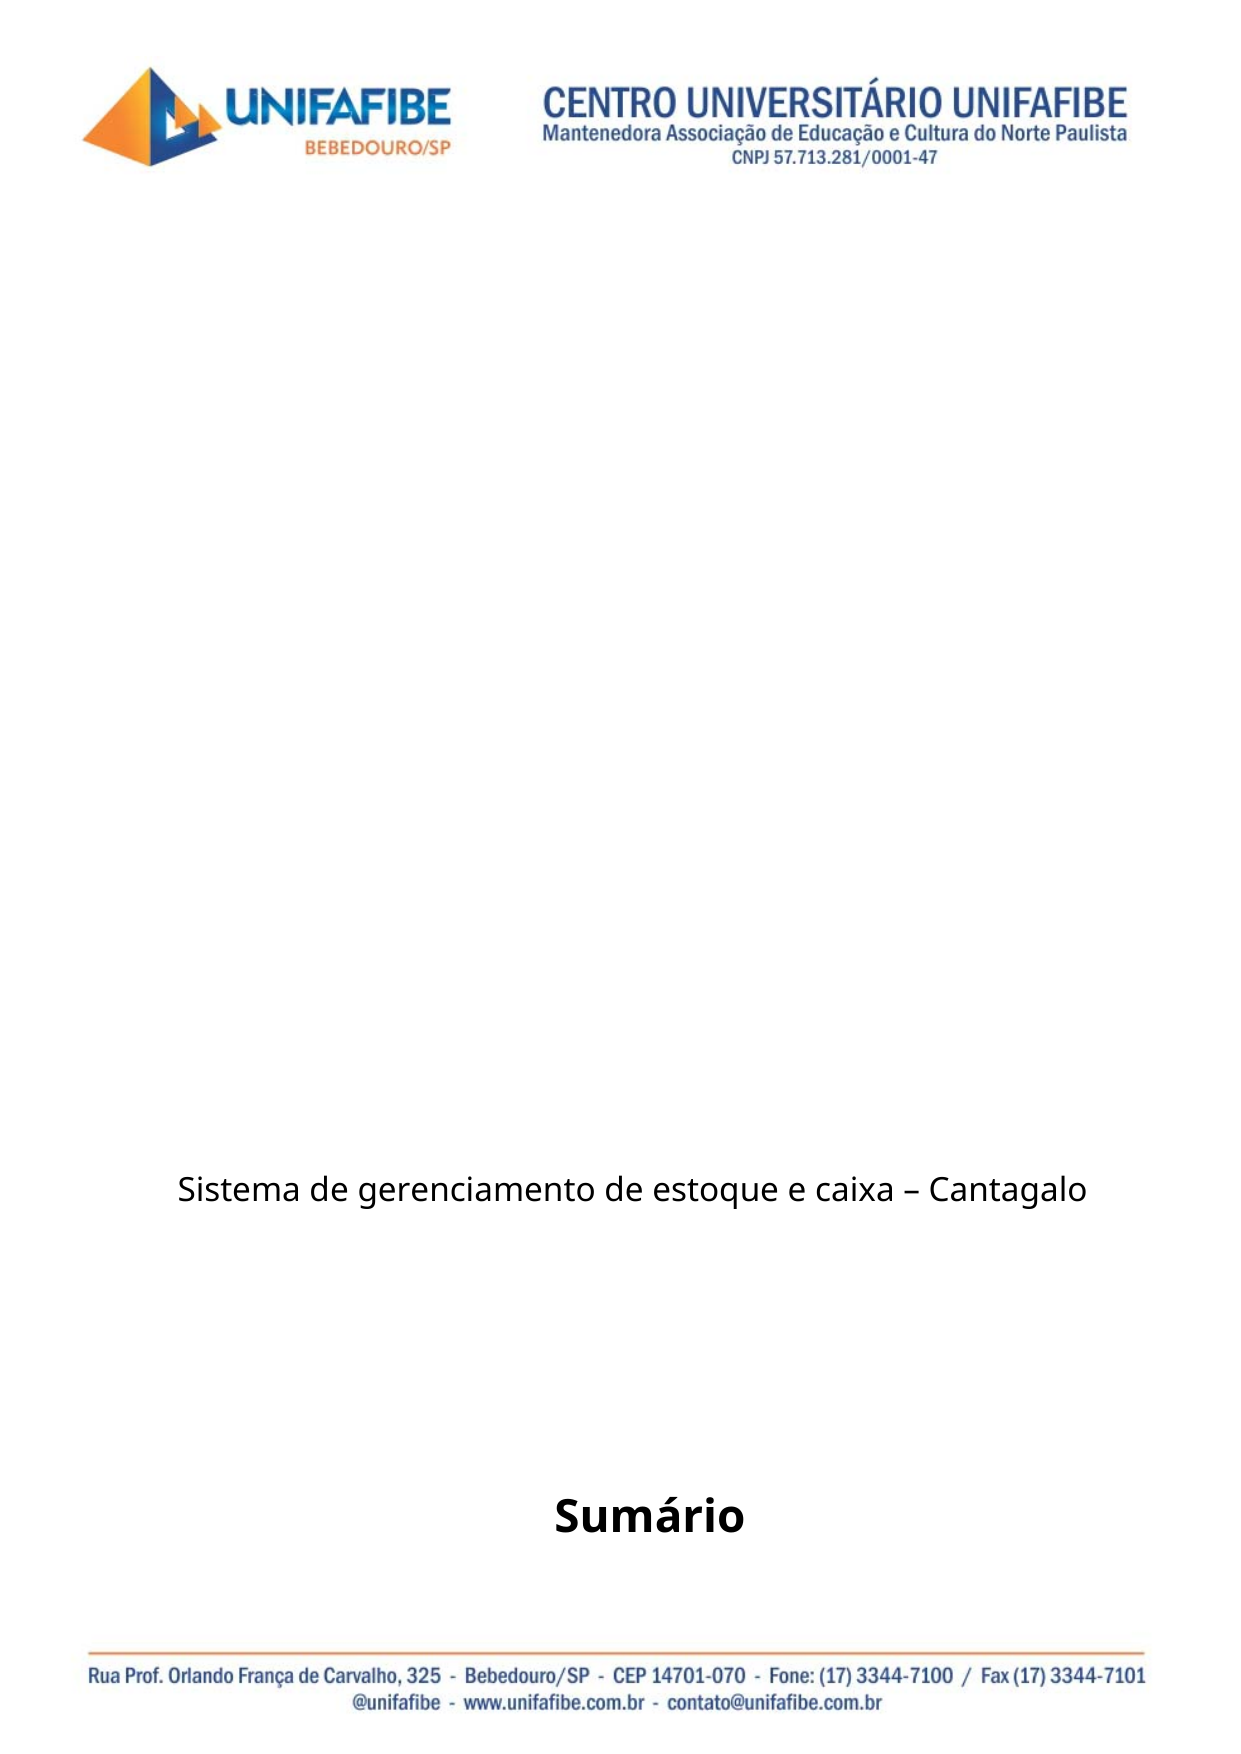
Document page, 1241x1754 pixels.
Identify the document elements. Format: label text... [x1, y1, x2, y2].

text Sistema de gerenciamento de estoque e caixa – Cantagalo [177, 1166, 1122, 1211]
picture [74, 1612, 1164, 1740]
text Sumário [177, 1483, 1122, 1546]
picture [87, 55, 1148, 187]
